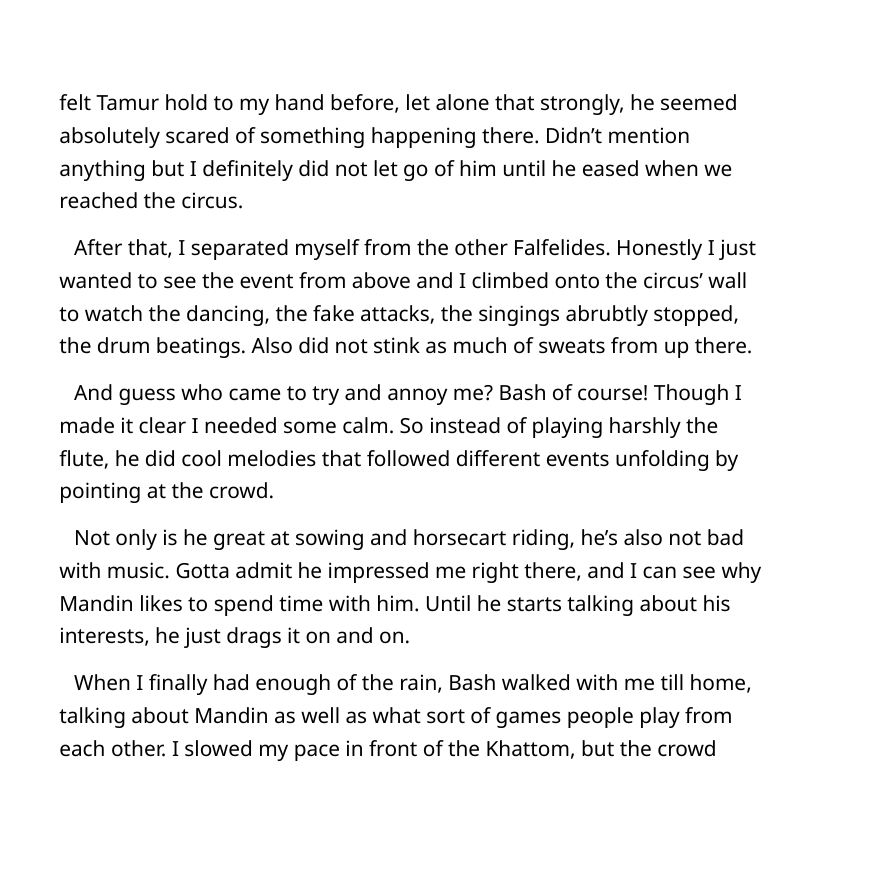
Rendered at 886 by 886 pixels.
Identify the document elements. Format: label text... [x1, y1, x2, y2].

text After that, I separated myself from the other Falfelides. Honestly I just wanted to see the event from above and I climbed onto the circus’ wall to watch the dancing, the fake attacks, the singings abrubtly stopped, the drum beatings. Also did not stink as much of sweats from up there. [59, 233, 768, 360]
text felt Tamur hold to my hand before, let alone that strongly, he seemed absolutely scared of something happening there. Didn’t mention anything but I definitely did not let go of him until he eased when we reached the circus. [59, 88, 768, 215]
text Not only is he great at sowing and horsecart riding, he’s also not bad with music. Gotta admit he impressed me right there, and I can see why Mandin likes to spend time with him. Until he starts talking about his interests, he just drags it on and on. [59, 523, 768, 650]
text When I finally had enough of the rain, Bash walked with me till home, talking about Mandin as well as what sort of games people play from each other. I slowed my pace in front of the Khattom, but the crowd [59, 668, 768, 762]
text And guess who came to try and annoy me? Bash of course! Though I made it clear I needed some calm. So instead of playing harshly the flute, he did cool melodies that followed different events unfolding by pointing at the crowd. [59, 378, 768, 505]
